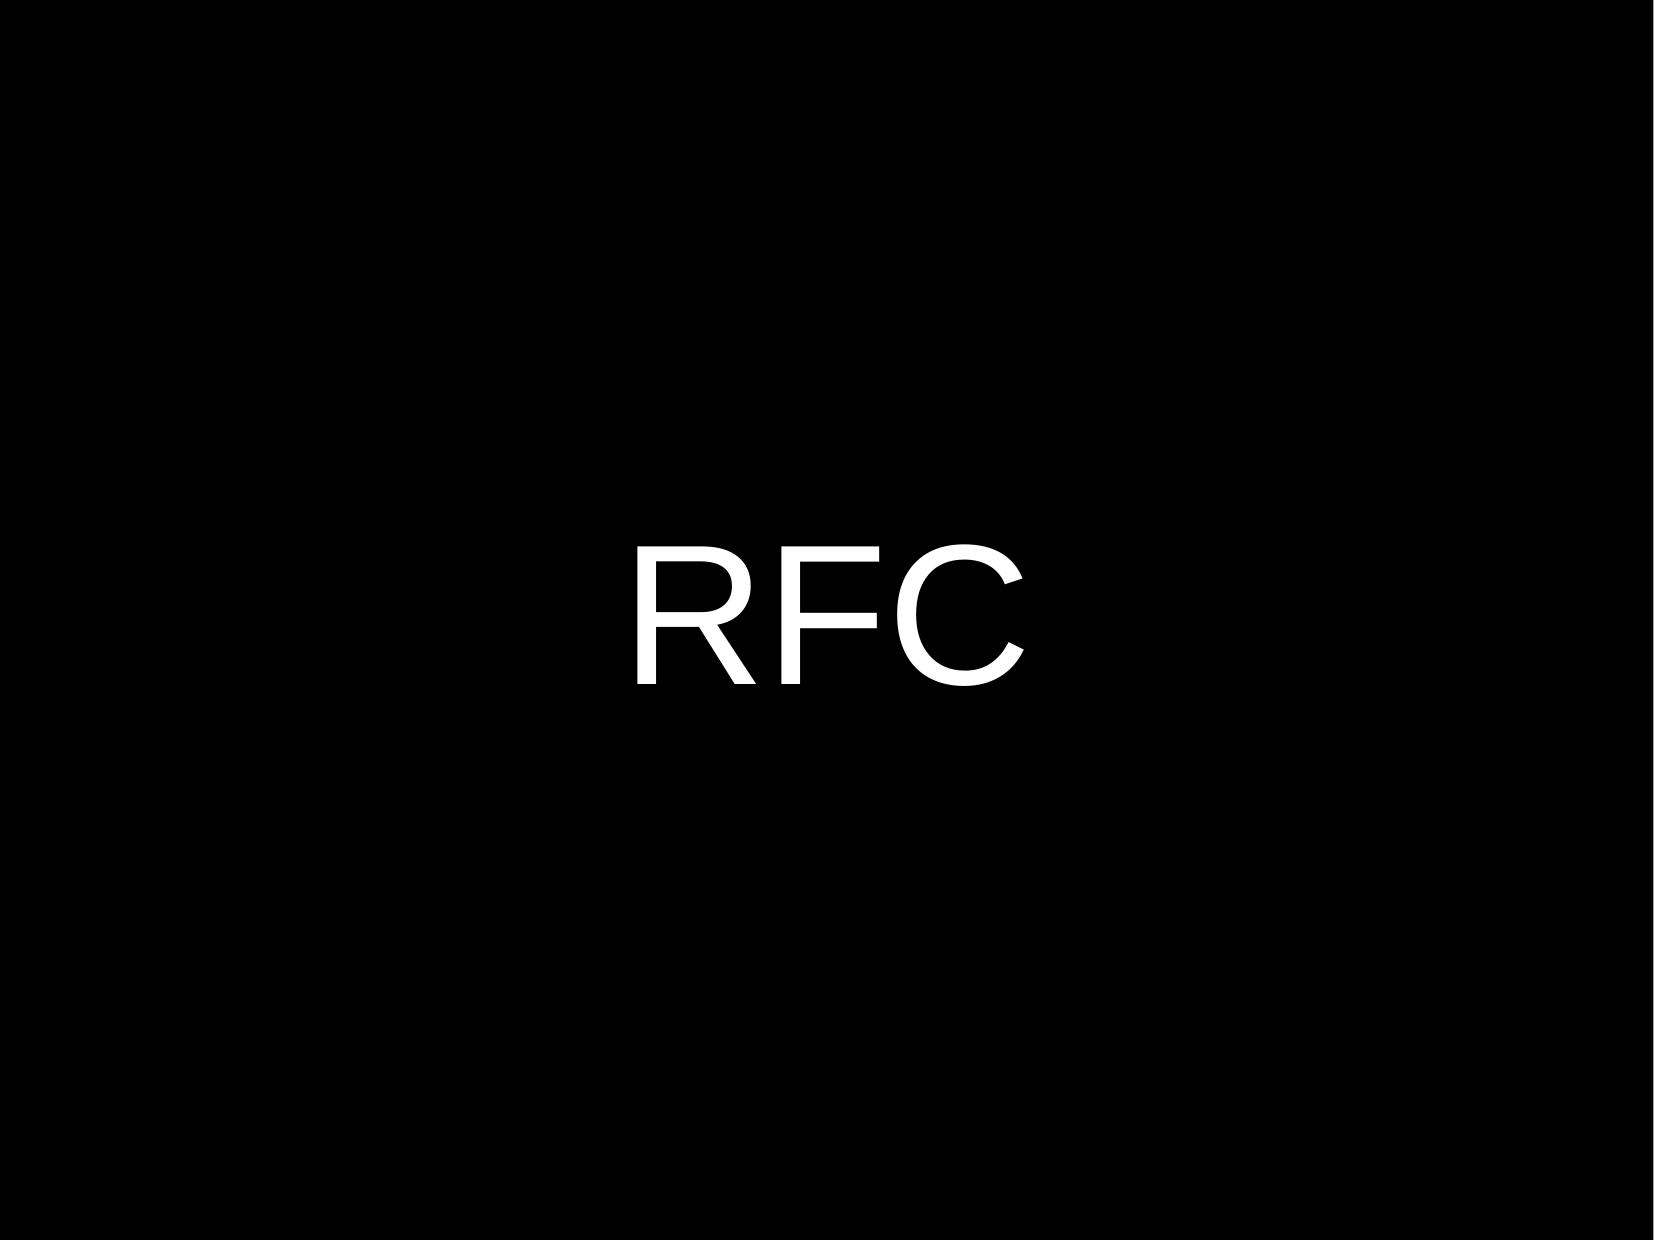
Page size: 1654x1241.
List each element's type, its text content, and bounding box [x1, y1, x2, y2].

title RFC [82, 49, 1571, 1182]
